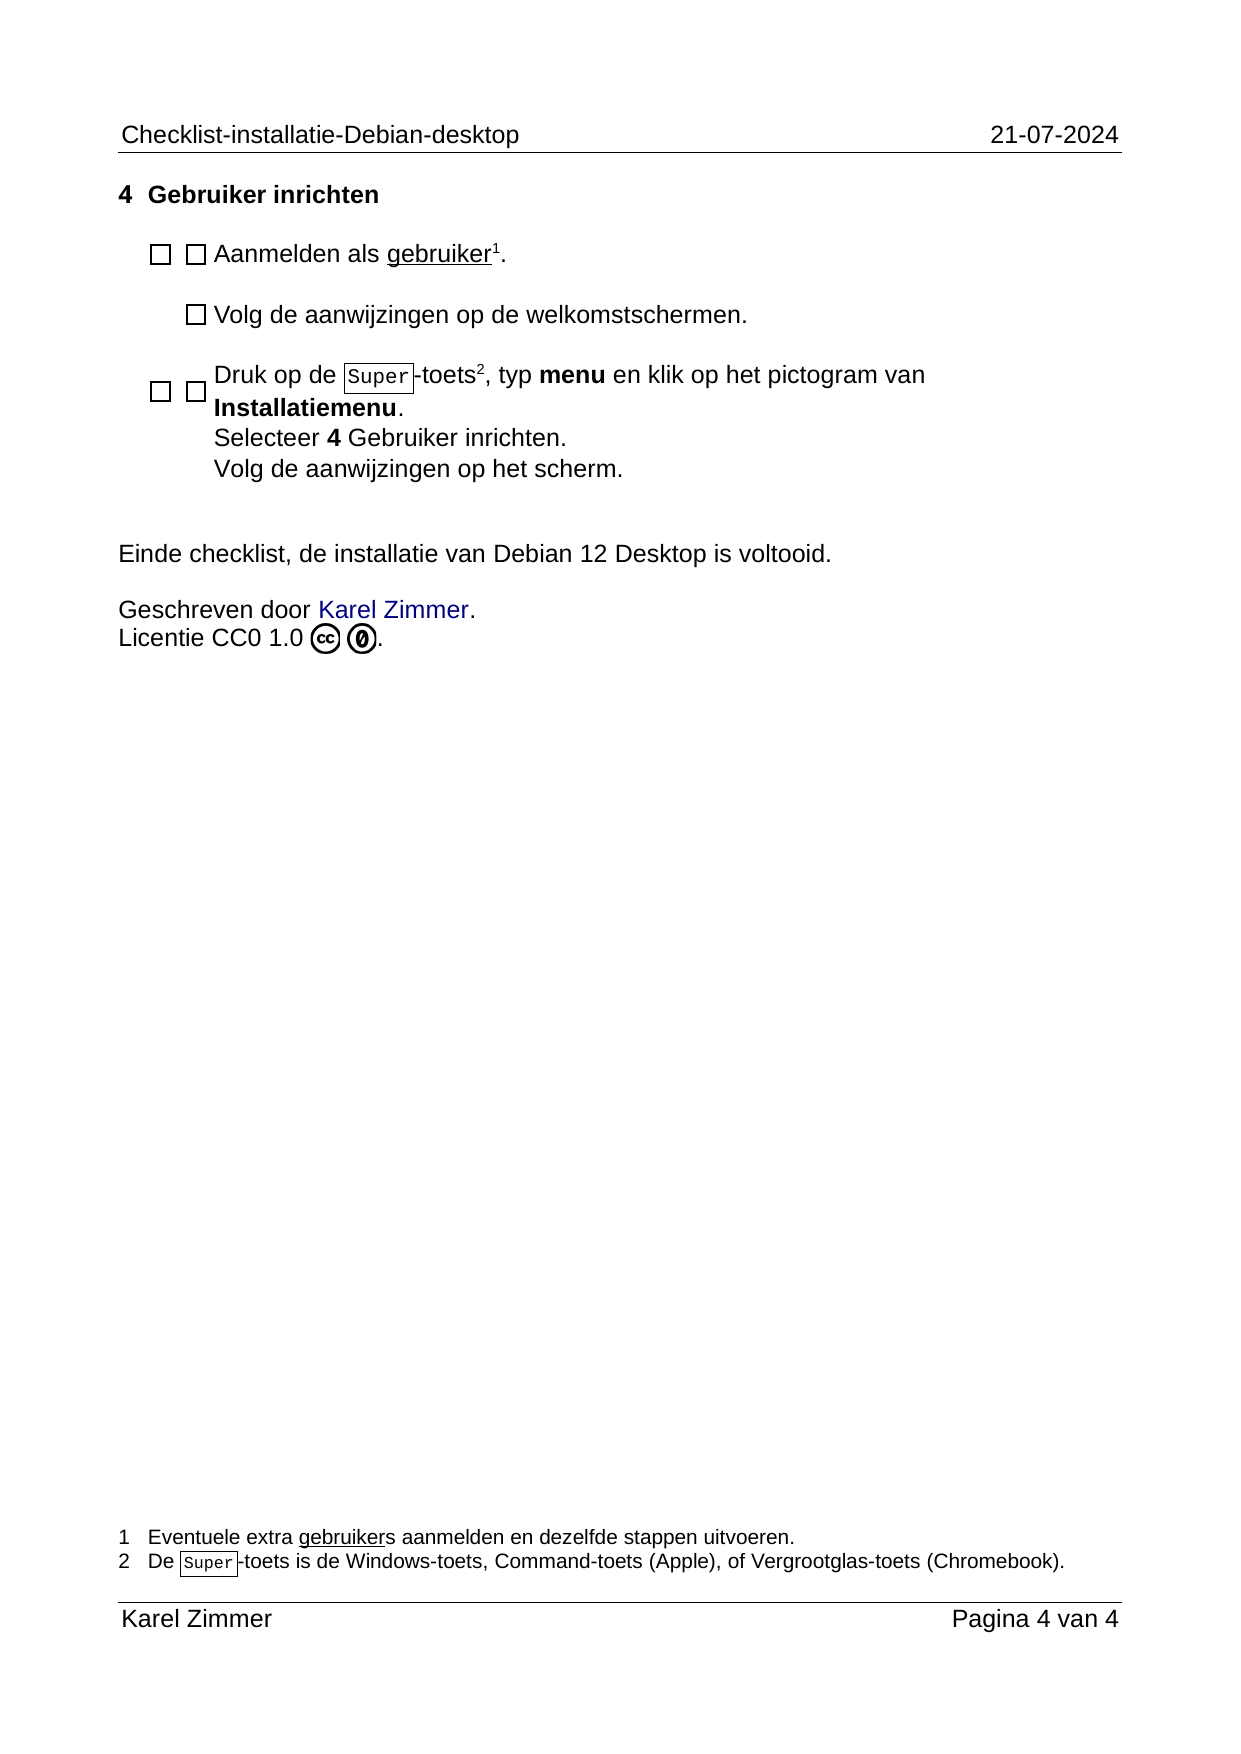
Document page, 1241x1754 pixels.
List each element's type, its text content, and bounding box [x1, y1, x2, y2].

table_cell [118, 269, 142, 300]
table_cell [142, 360, 177, 423]
table_cell [142, 269, 177, 300]
table_cell [213, 269, 1122, 300]
table_header [142, 239, 177, 269]
table_cell Druk op de Super-toets, typ menu en klik op het pictogram van Installatiemenu. [213, 360, 1122, 423]
table_header [177, 239, 213, 269]
table_cell [177, 360, 213, 423]
list Licentie CC0 1.0 [118, 624, 310, 653]
table_cell [118, 423, 142, 453]
table_cell [118, 300, 142, 330]
table_cell [213, 330, 1122, 360]
table_cell Selecteer 4 Gebruiker inrichten. [213, 423, 1122, 453]
list Gebruiker inrichten [118, 177, 1122, 211]
picture [347, 623, 377, 654]
table_cell [177, 423, 213, 453]
table_cell [142, 423, 177, 453]
table_cell [142, 330, 177, 360]
table_header Aanmelden als gebruiker. [213, 239, 1122, 269]
table_cell [118, 360, 142, 423]
picture [310, 623, 340, 654]
table_cell [177, 454, 213, 484]
table_cell [177, 269, 213, 300]
table_header [118, 239, 142, 269]
list . [377, 624, 1122, 653]
table_cell [142, 300, 177, 330]
table_cell [142, 454, 177, 484]
text Einde checklist, de installatie van Debian 12 Desktop is voltooid. [118, 540, 1122, 568]
table_cell Volg de aanwijzingen op de welkomstschermen. [213, 300, 1122, 330]
table_cell [177, 300, 213, 330]
table_cell [177, 330, 213, 360]
table_cell [118, 330, 142, 360]
table_cell [118, 454, 142, 484]
list Geschreven door Karel Zimmer. [118, 596, 1122, 624]
table_cell Volg de aanwijzingen op het scherm. [213, 454, 1122, 484]
